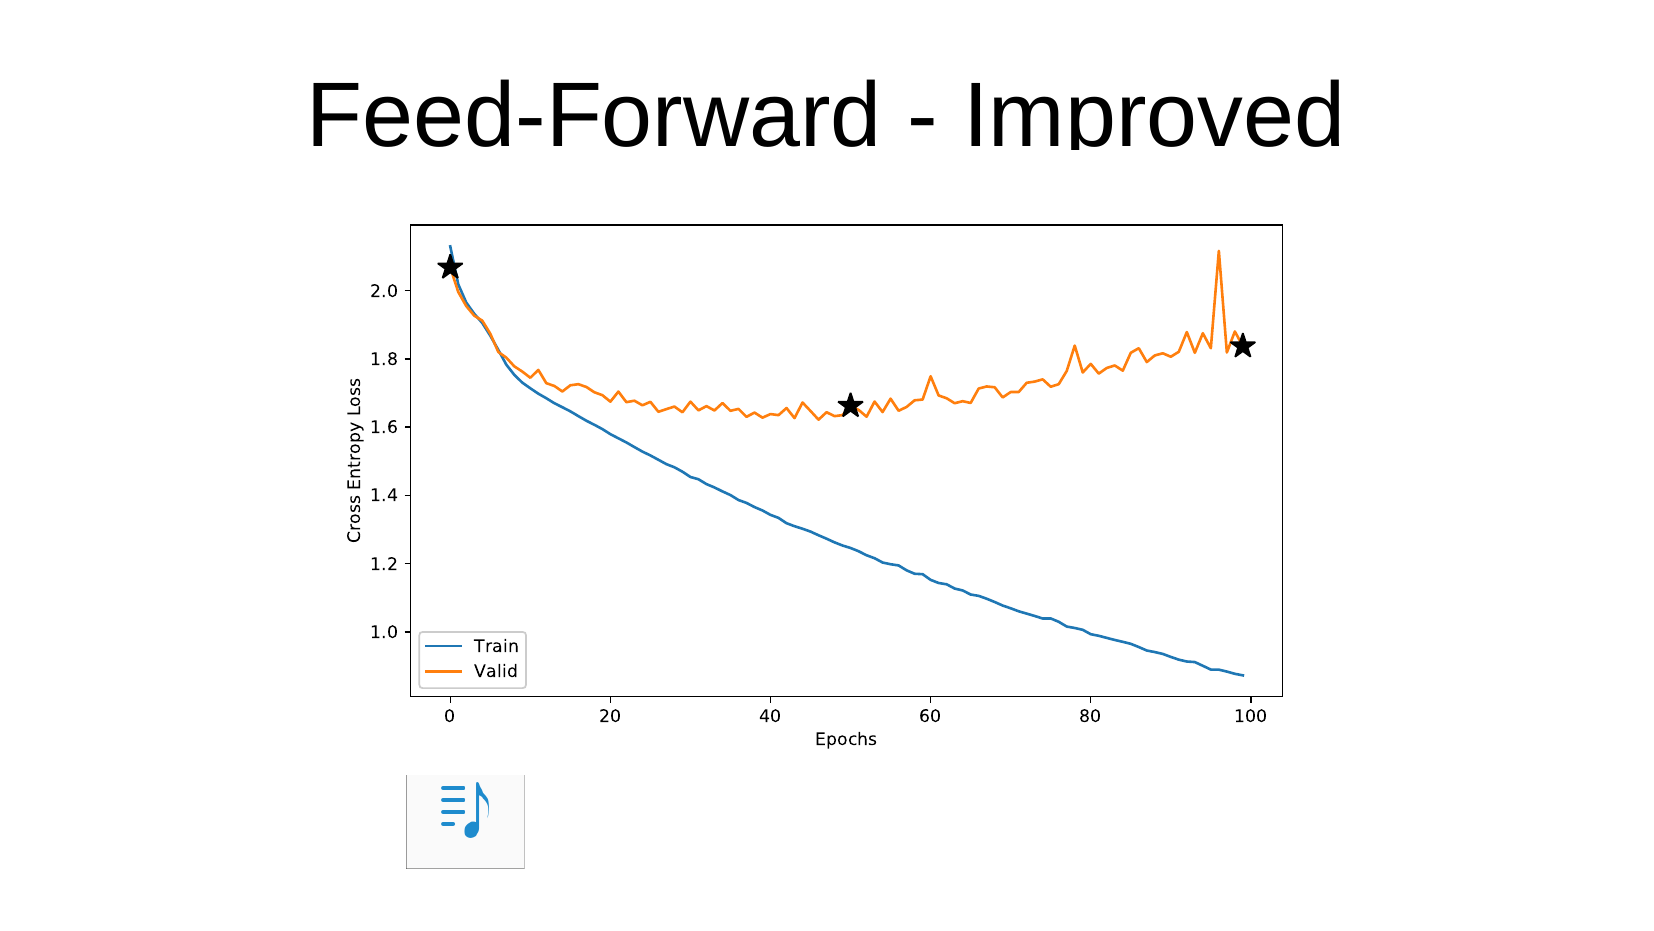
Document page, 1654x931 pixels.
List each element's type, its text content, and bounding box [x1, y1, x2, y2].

picture [270, 150, 1396, 775]
title Feed-Forward - Improved [82, 37, 1571, 193]
text_box [405, 775, 526, 871]
